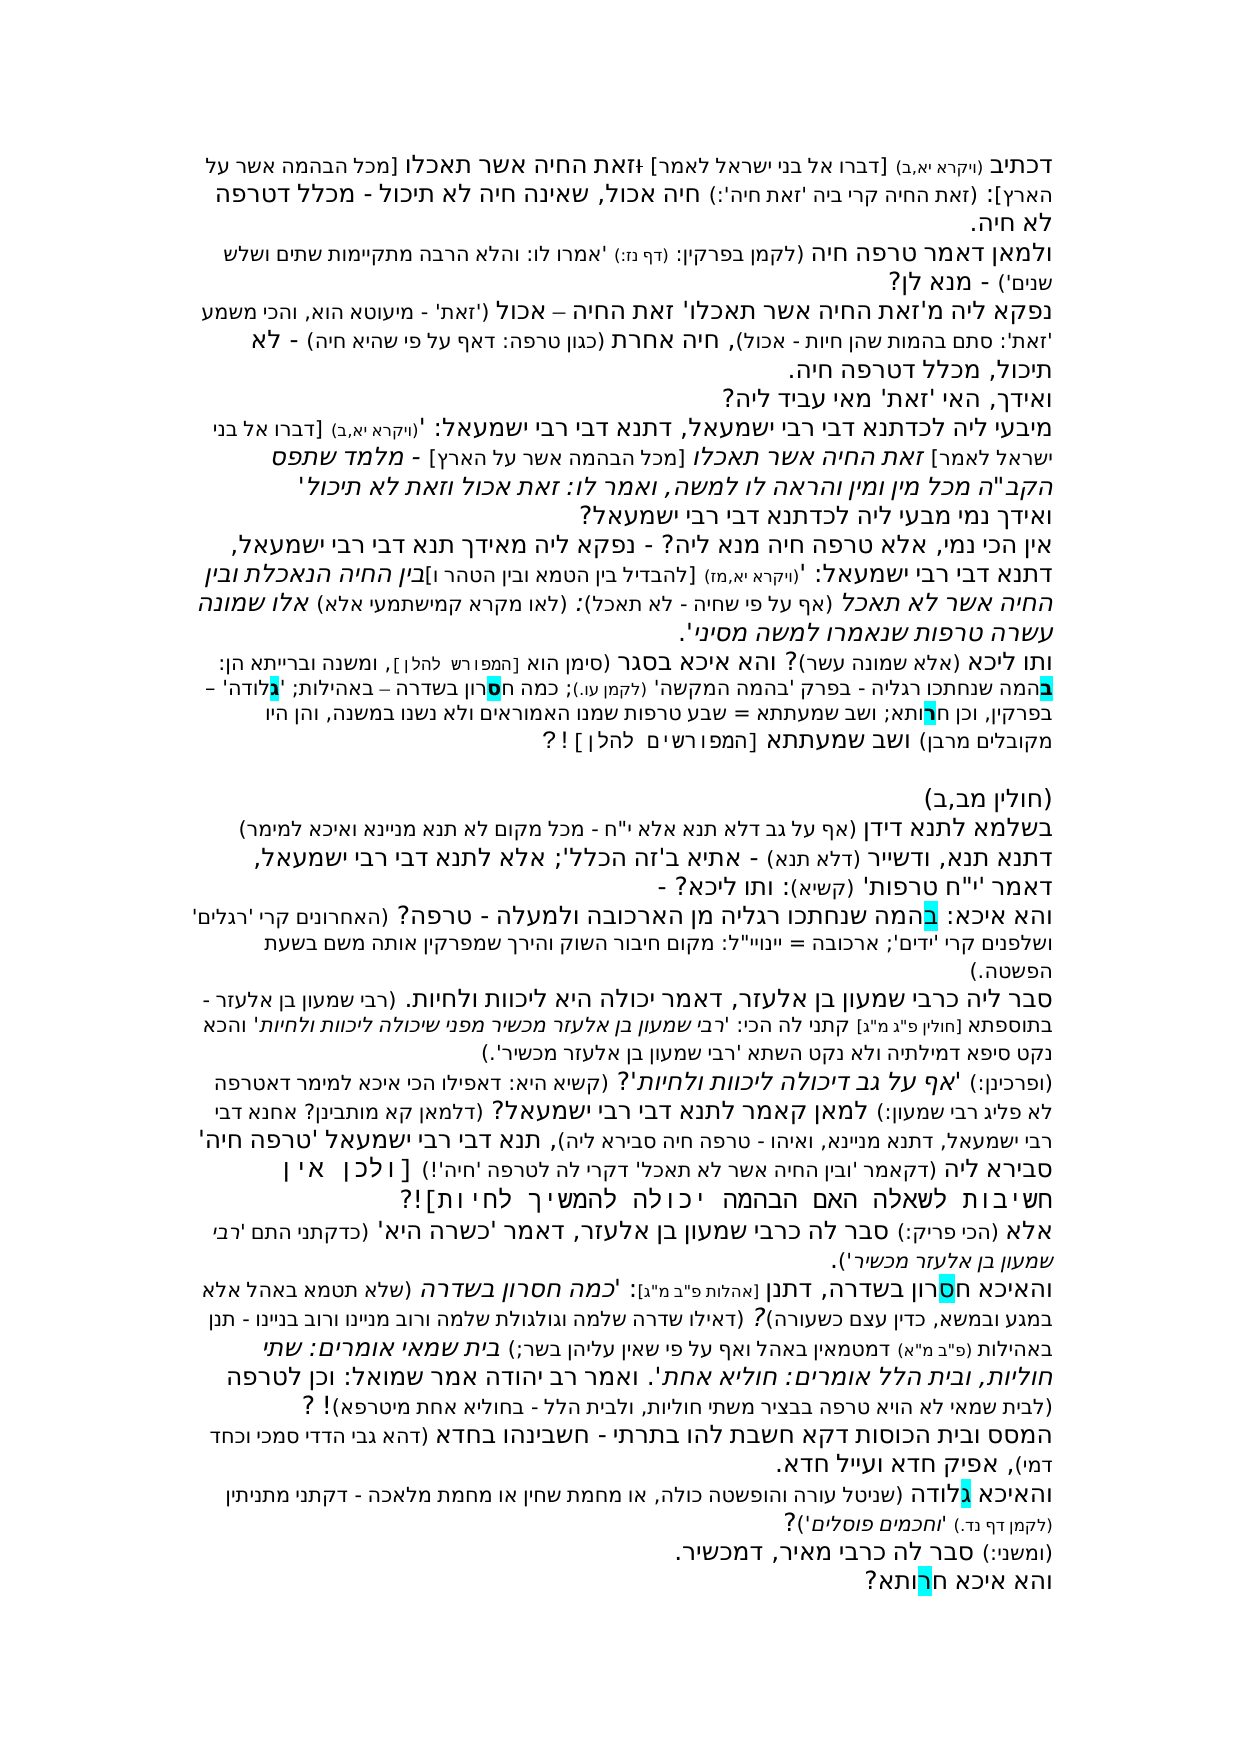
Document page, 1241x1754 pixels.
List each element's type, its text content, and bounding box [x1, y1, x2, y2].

text ולמאן דאמר טרפה חיה (לקמן בפרקין: (דף נז:) 'אמרו לו: והלא הרבה מתקיימות שתים ושלש שנים') - מנא לן? [187, 238, 1053, 296]
text והאיכא חסרון בשדרה, דתנן [אהלות פ"ב מ"ג]: 'כמה חסרון בשדרה (שלא תטמא באהל אלא במגע ובמשא, כדין עצם כשעורה)? (דאילו שדרה שלמה וגולגולת שלמה ורוב מניינו ורוב בניינו - תנן באהילות (פ"ב מ"א) דמטמאין באהל ואף על פי שאין עליהן בשר;) בית שמאי אומרים: שתי חוליות, ובית הלל אומרים: חוליא אחת'. ואמר רב יהודה אמר שמואל: וכן לטרפה (לבית שמאי לא הויא טרפה בבציר משתי חוליות, ולבית הלל - בחוליא אחת מיטרפא)! ? [187, 1274, 1053, 1420]
text נפקא ליה מ'זאת החיה אשר תאכלו' זאת החיה – אכול ('זאת' - מיעוטא הוא, והכי משמע 'זאת': סתם בהמות שהן חיות - אכול), חיה אחרת (כגון טרפה: דאף על פי שהיא חיה) - לא תיכול, מכלל דטרפה חיה. [187, 296, 1053, 384]
text בשלמא לתנא דידן (אף על גב דלא תנא אלא י"ח - מכל מקום לא תנא מניינא ואיכא למימר) דתנא תנא, ודשייר (דלא תנא) - אתיא ב'זה הכלל'; אלא לתנא דבי רבי ישמעאל, דאמר 'י"ח טרפות' (קשיא): ותו ליכא? - [187, 814, 1053, 901]
text והא איכא: בהמה שנחתכו רגליה מן הארכובה ולמעלה - טרפה? (האחרונים קרי 'רגלים' ושלפנים קרי 'ידים'; ארכובה = יינויי"ל: מקום חיבור השוק והירך שמפרקין אותה משם בשעת הפשטה.) [187, 901, 1053, 984]
text אין הכי נמי, אלא טרפה חיה מנא ליה? - נפקא ליה מאידך תנא דבי רבי ישמעאל, דתנא דבי רבי ישמעאל: '(ויקרא יא,מז) [להבדיל בין הטמא ובין הטהר ו]בין החיה הנאכלת ובין החיה אשר לא תאכל (אף על פי שחיה - לא תאכל): (לאו מקרא קמישתמעי אלא) אלו שמונה עשרה טרפות שנאמרו למשה מסיני'. [187, 530, 1053, 647]
text המסס ובית הכוסות דקא חשבת להו בתרתי - חשבינהו בחדא (דהא גבי הדדי סמכי וכחד דמי), אפיק חדא ועייל חדא. [187, 1420, 1053, 1479]
text (ופרכינן:) 'אף על גב דיכולה ליכוות ולחיות'? (קשיא היא: דאפילו הכי איכא למימר דאטרפה לא פליג רבי שמעון:) למאן קאמר לתנא דבי רבי ישמעאל? (דלמאן קא מותבינן? אחנא דבי רבי ישמעאל, דתנא מניינא, ואיהו - טרפה חיה סבירא ליה), תנא דבי רבי ישמעאל 'טרפה חיה' סבירא ליה (דקאמר 'ובין החיה אשר לא תאכל' דקרי לה לטרפה 'חיה'!) [ולכן אין חשיבות לשאלה האם הבהמה יכולה להמשיך לחיות]!? [187, 1067, 1053, 1216]
text והא איכא חרותא? [187, 1566, 1053, 1596]
text ואידך נמי מבעי ליה לכדתנא דבי רבי ישמעאל? [187, 501, 1053, 530]
text סבר ליה כרבי שמעון בן אלעזר, דאמר יכולה היא ליכוות ולחיות. (רבי שמעון בן אלעזר - בתוספתא [חולין פ"ג מ"ג] קתני לה הכי: 'רבי שמעון בן אלעזר מכשיר מפני שיכולה ליכוות ולחיות' והכא נקט סיפא דמילתיה ולא נקט השתא 'רבי שמעון בן אלעזר מכשיר'.) [187, 984, 1053, 1067]
text ואידך, האי 'זאת' מאי עביד ליה? [187, 384, 1053, 413]
text ותו ליכא (אלא שמונה עשר)? והא איכא בסגר (סימן הוא [המפורש להלן], ומשנה וברייתא הן: בהמה שנחתכו רגליה - בפרק 'בהמה המקשה' (לקמן עו.); כמה חסרון בשדרה – באהילות; 'גלודה' – בפרקין, וכן חרותא; ושב שמעתתא = שבע טרפות שמנו האמוראים ולא נשנו במשנה, והן היו מקובלים מרבן) ושב שמעתתא [המפורשים להלן]!? [187, 647, 1053, 756]
text מיבעי ליה לכדתנא דבי רבי ישמעאל, דתנא דבי רבי ישמעאל: '(ויקרא יא,ב) [דברו אל בני ישראל לאמר] זאת החיה אשר תאכלו [מכל הבהמה אשר על הארץ] - מלמד שתפס הקב"ה מכל מין ומין והראה לו למשה, ואמר לו: זאת אכול וזאת לא תיכול' [187, 413, 1053, 501]
text והאיכא גלודה (שניטל עורה והופשטה כולה, או מחמת שחין או מחמת מלאכה - דקתני מתניתין (לקמן דף נד.) 'וחכמים פוסלים')? [187, 1479, 1053, 1537]
text אלא (הכי פריק:) סבר לה כרבי שמעון בן אלעזר, דאמר 'כשרה היא' (כדקתני התם 'רבי שמעון בן אלעזר מכשיר'). [187, 1216, 1053, 1274]
text (ומשני:) סבר לה כרבי מאיר, דמכשיר. [187, 1537, 1053, 1566]
text (חולין מב,ב) [187, 784, 1053, 814]
text דכתיב (ויקרא יא,ב) [דברו אל בני ישראל לאמר] וזאת החיה אשר תאכלו [מכל הבהמה אשר על הארץ]: (זאת החיה קרי ביה 'זאת חיה':) חיה אכול, שאינה חיה לא תיכול - מכלל דטרפה לא חיה. [187, 150, 1053, 238]
